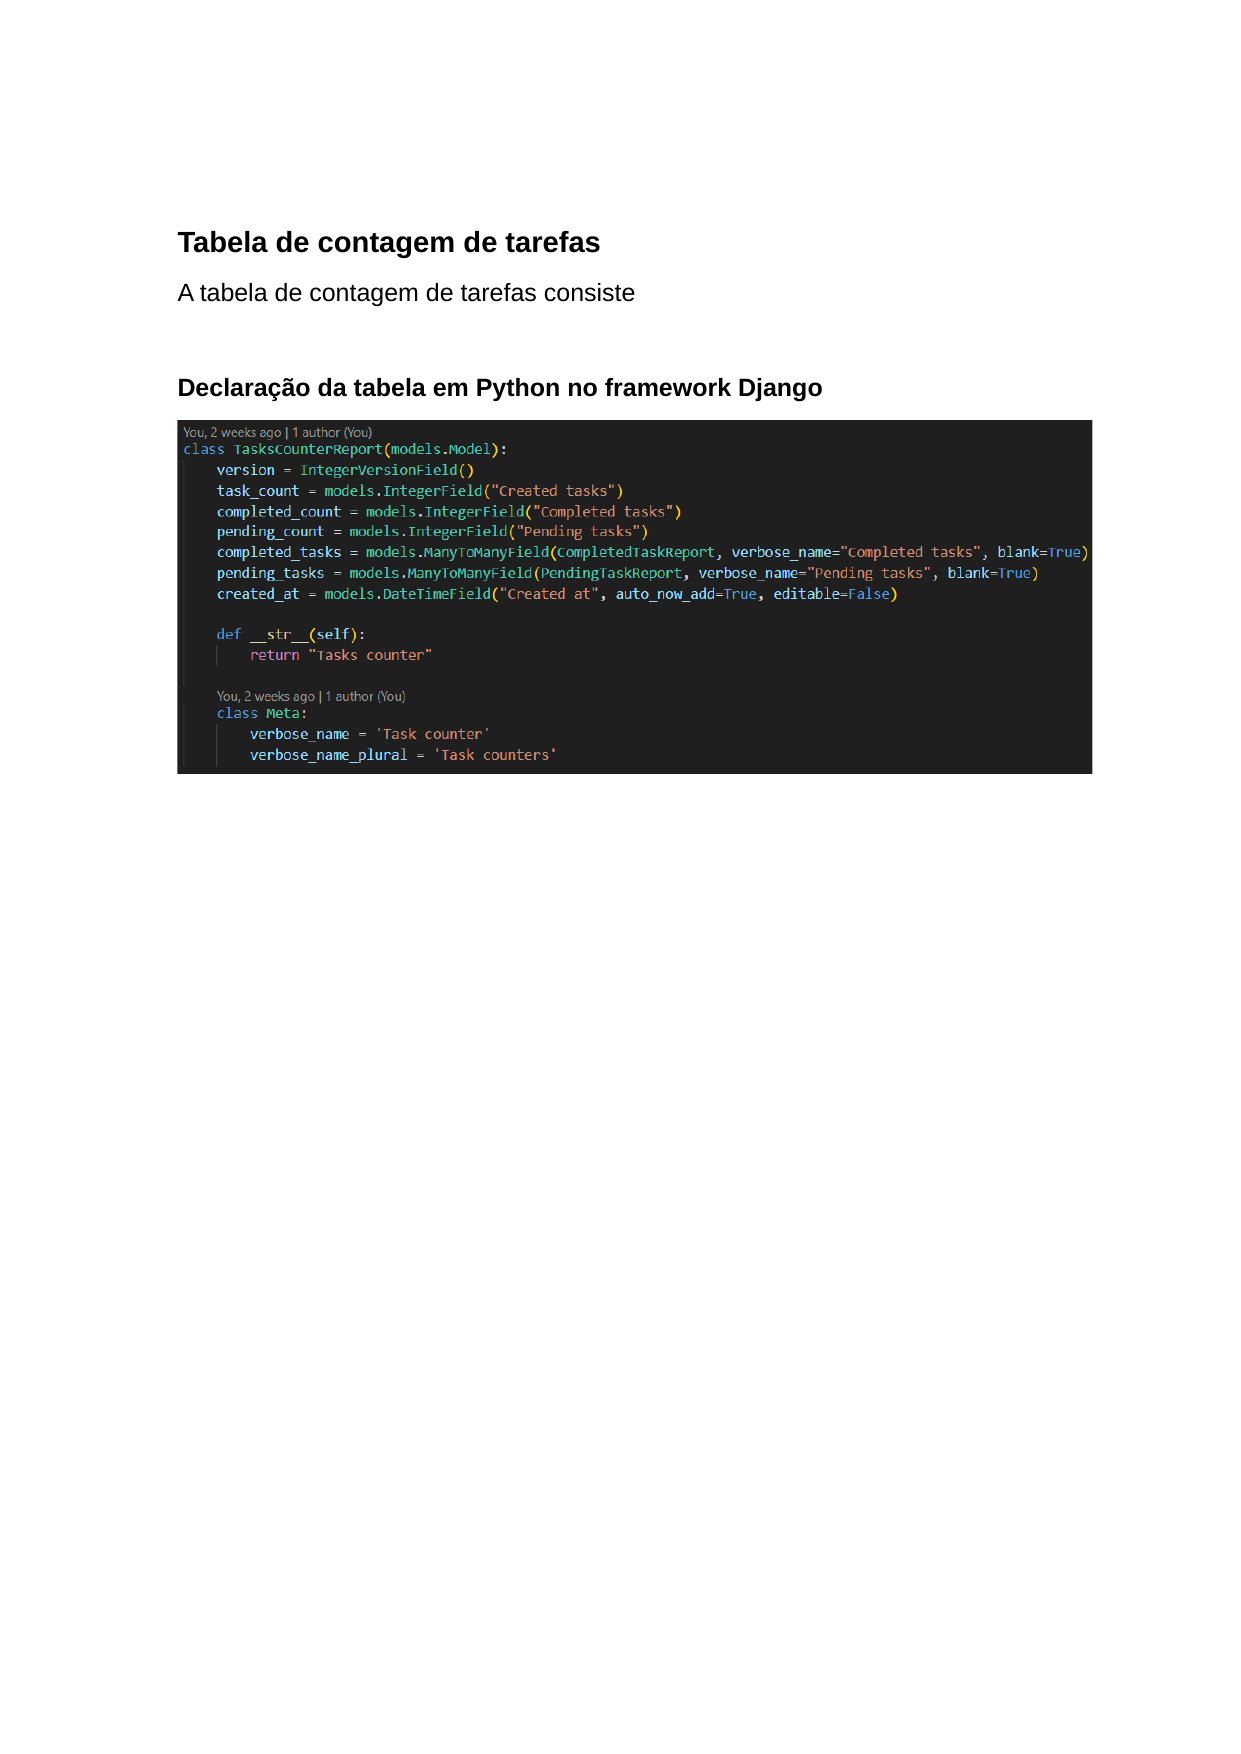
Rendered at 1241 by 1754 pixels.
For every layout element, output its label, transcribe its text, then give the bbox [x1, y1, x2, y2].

text Declaração da tabela em Python no framework Django [177, 373, 1093, 402]
text Tabela de contagem de tarefas [177, 225, 1093, 258]
text A tabela de contagem de tarefas consiste [177, 278, 1093, 306]
picture [177, 420, 1093, 774]
